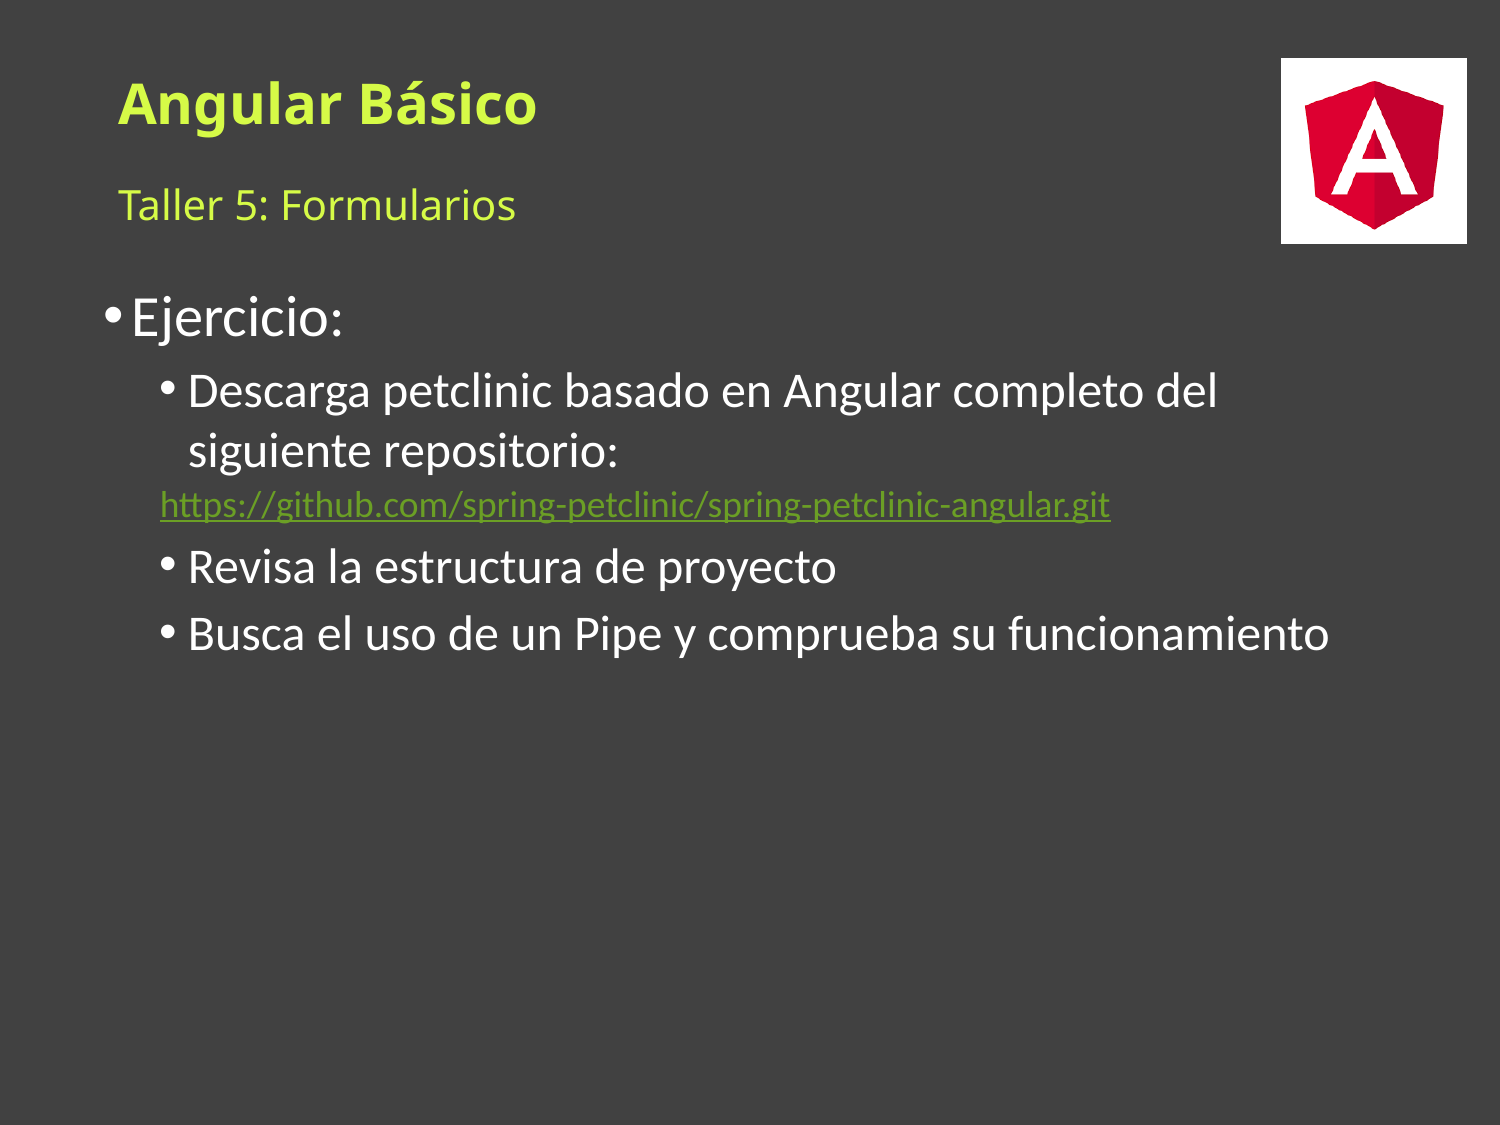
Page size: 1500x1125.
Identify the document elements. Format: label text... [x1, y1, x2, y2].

title Angular Básico [103, 59, 1282, 144]
picture [1281, 58, 1467, 244]
list Taller 5: Formularios [103, 163, 1282, 244]
list Ejercicio: Descarga petclinic basado en Angular completo del siguiente repositorio: https://github.com/spring-petclinic/spring-petclinic-angular.git Revisa la estructura de proyecto Busca el uso de un Pipe y comprueba su funcionamiento [88, 278, 1383, 993]
